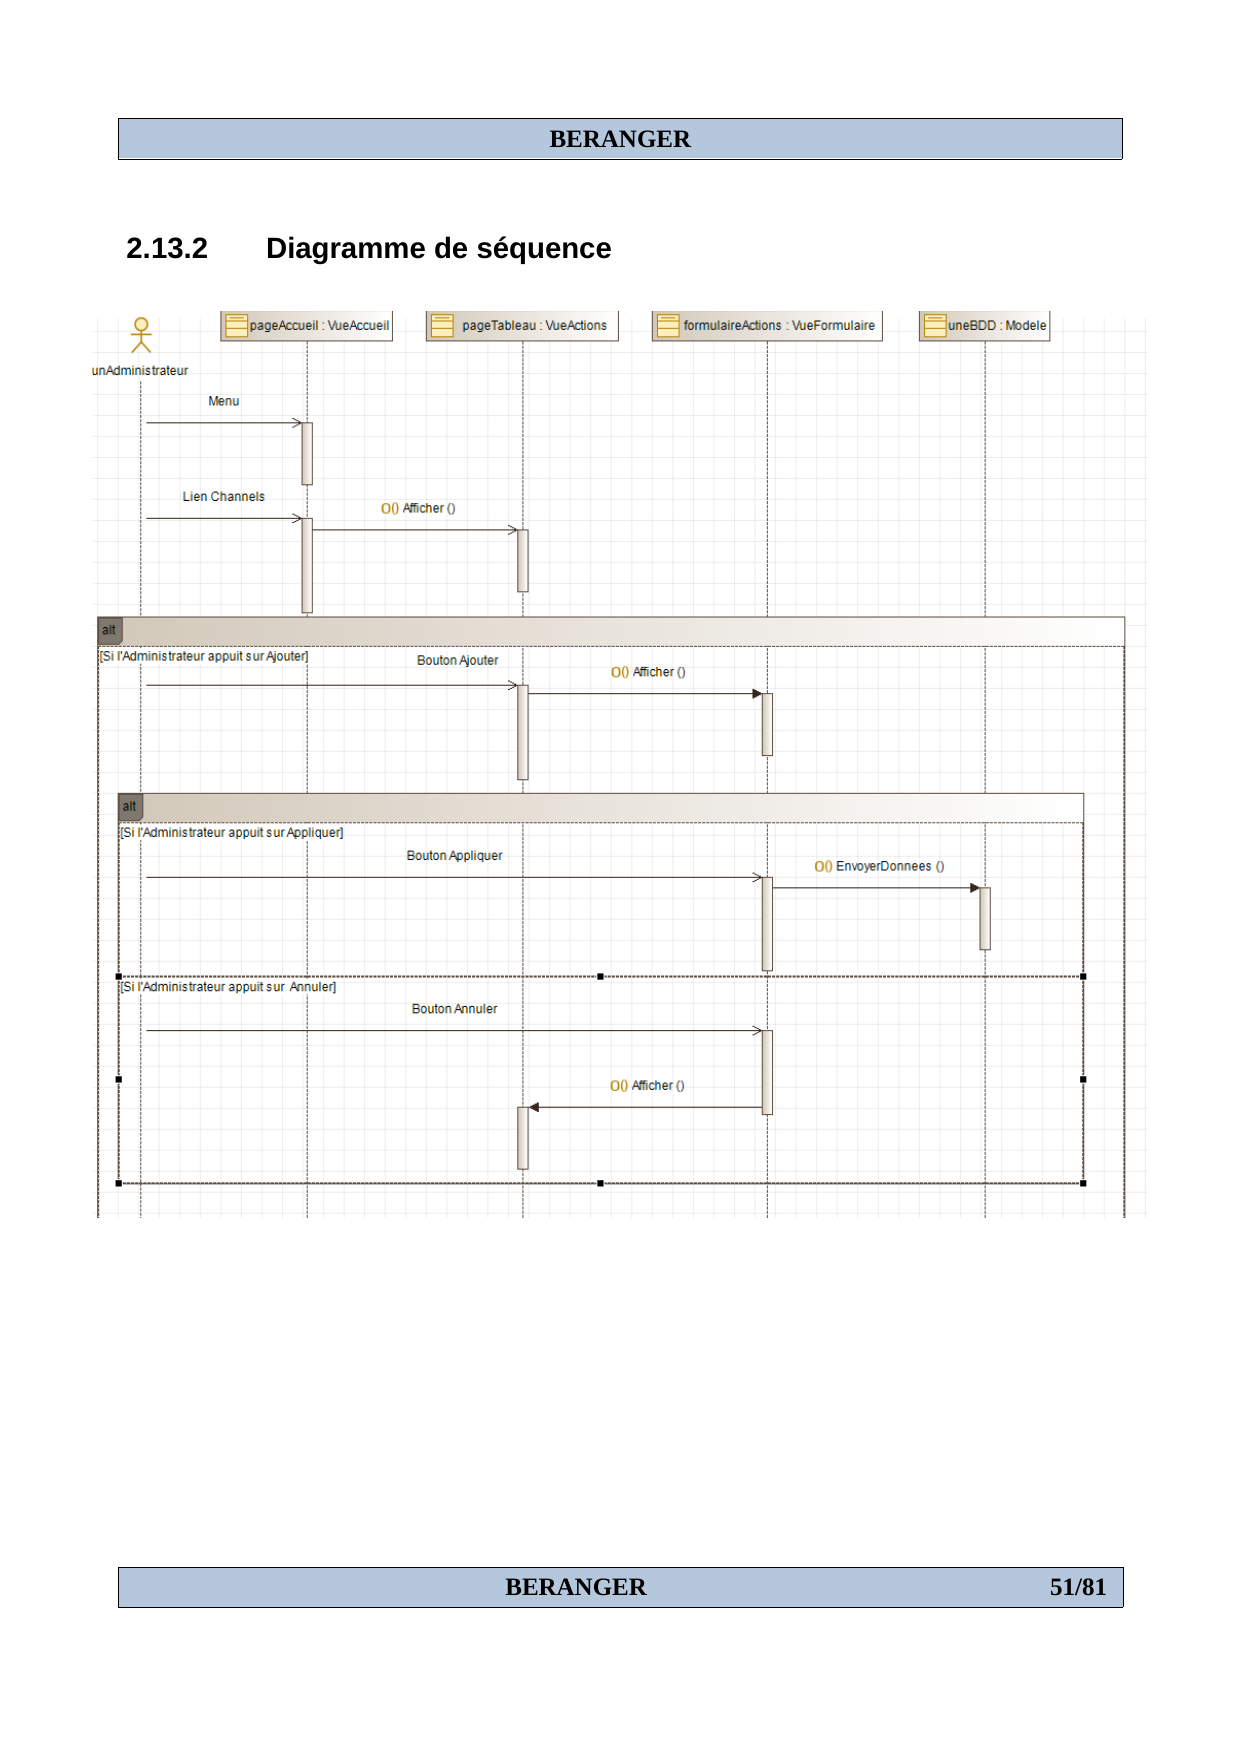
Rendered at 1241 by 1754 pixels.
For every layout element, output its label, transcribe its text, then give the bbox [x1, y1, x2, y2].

subtitle Diagramme de séquence [118, 231, 1122, 265]
picture [92, 311, 1148, 1218]
